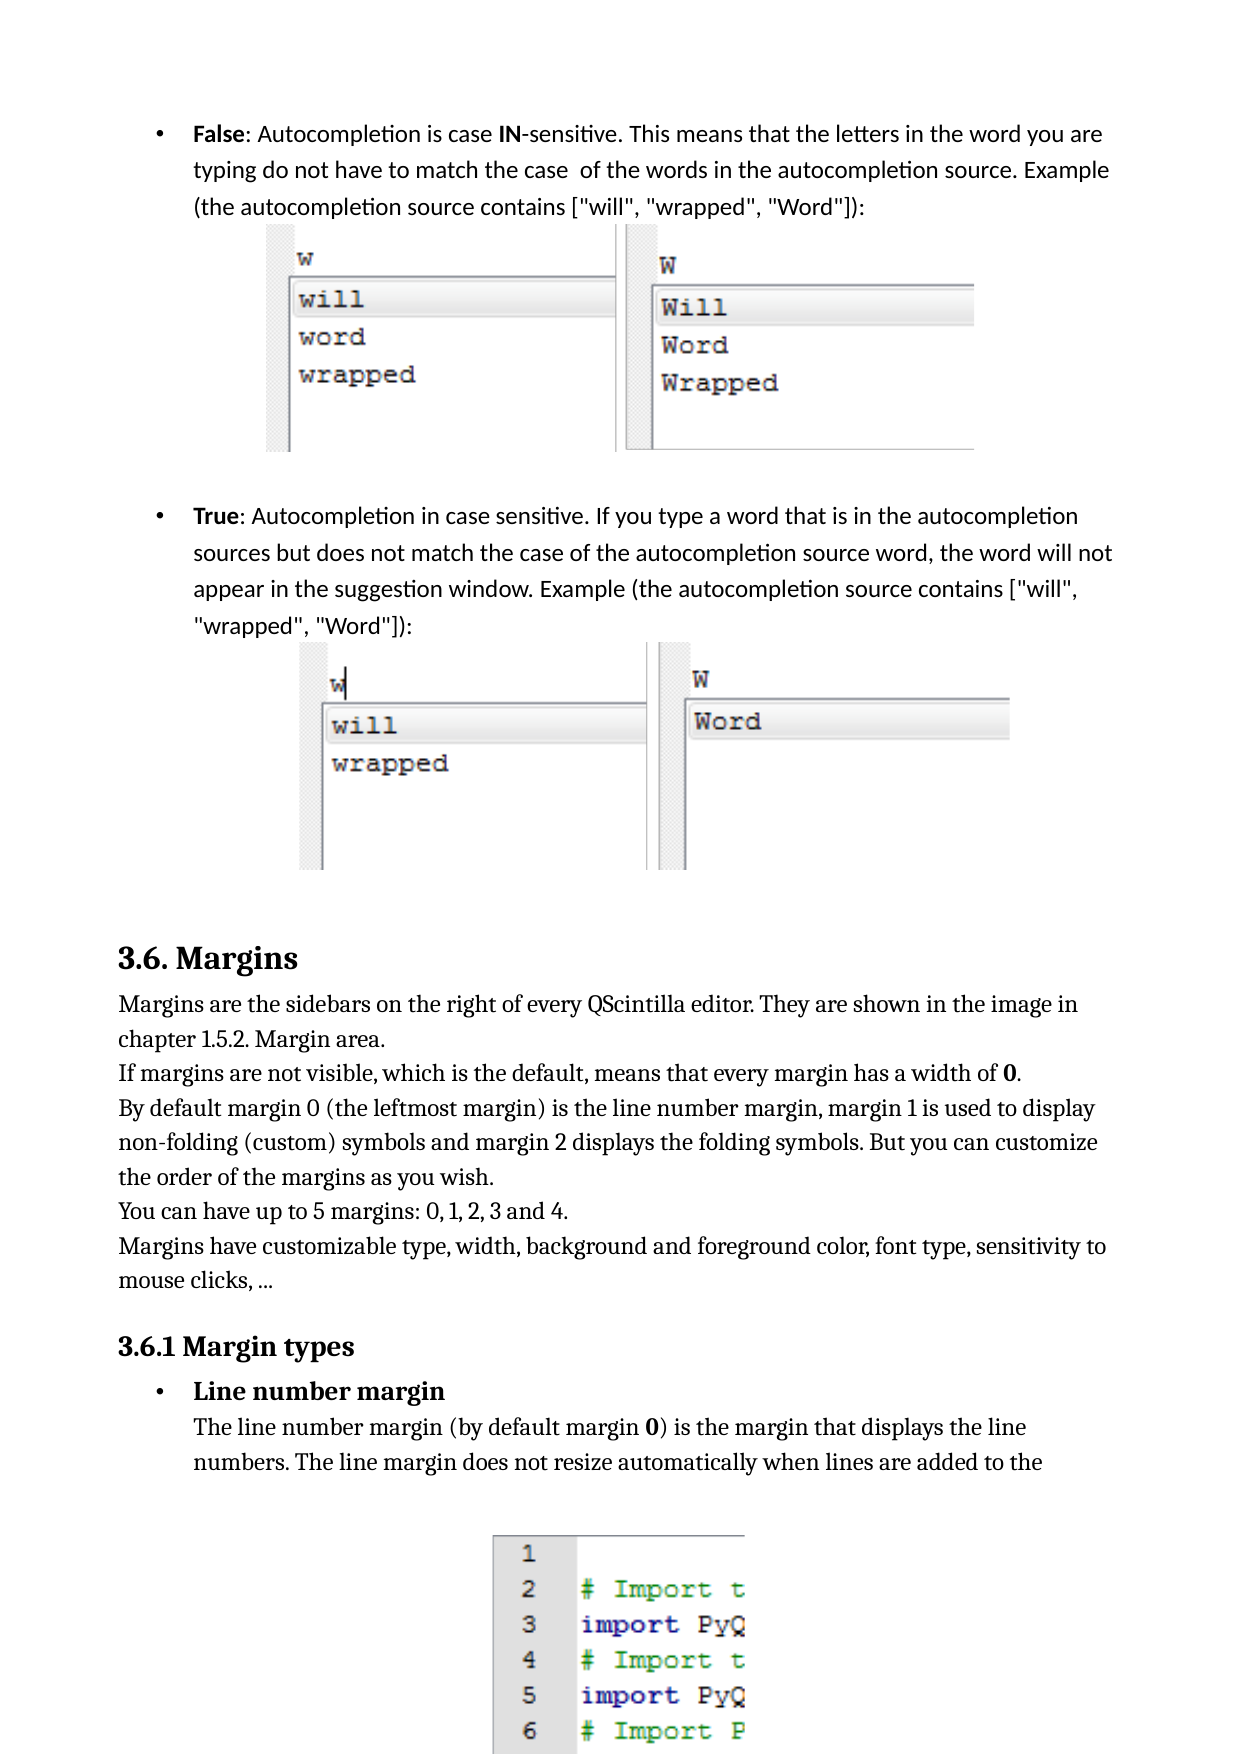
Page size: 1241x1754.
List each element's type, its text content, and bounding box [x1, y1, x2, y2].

list Line number margin The line number margin (by default margin 0) is the margin that displays the line numbers. The line margin does not resize automatically when lines are added to the [156, 1376, 1122, 1476]
subtitle 3.6.1 Margin types [118, 1330, 1122, 1363]
picture [299, 642, 1010, 870]
list False: Autocompletion is case IN-sensitive. This means that the letters in the word you are typing do not have to match the case of the words in the autocompletion source. Example (the autocompletion source contains ["will", "wrapped", "Word"]): [156, 118, 1122, 480]
list True: Autocompletion in case sensitive. If you type a word that is in the autocompletion sources but does not match the case of the autocompletion source word, the word will not appear in the suggestion window. Example (the autocompletion source contains ["will", "wrapped", "Word"]): [156, 500, 1122, 898]
picture [266, 224, 975, 452]
picture [492, 1535, 745, 1754]
text Margins are the sidebars on the right of every QScintilla editor. They are shown in the image in chapter 1.5.2. Margin area. If margins are not visible, which is the default, means that every margin has a width of 0. By default margin 0 (the leftmost margin) is the line number margin, margin 1 is used to display non-folding (custom) symbols and margin 2 displays the folding symbols. But you can customize the order of the margins as you wish. You can have up to 5 margins: 0, 1, 2, 3 and 4. Margins have customizable type, width, background and foreground color, font type, sensitivity to mouse clicks, ... [118, 990, 1122, 1295]
subtitle 3.6. Margins [118, 939, 1122, 978]
